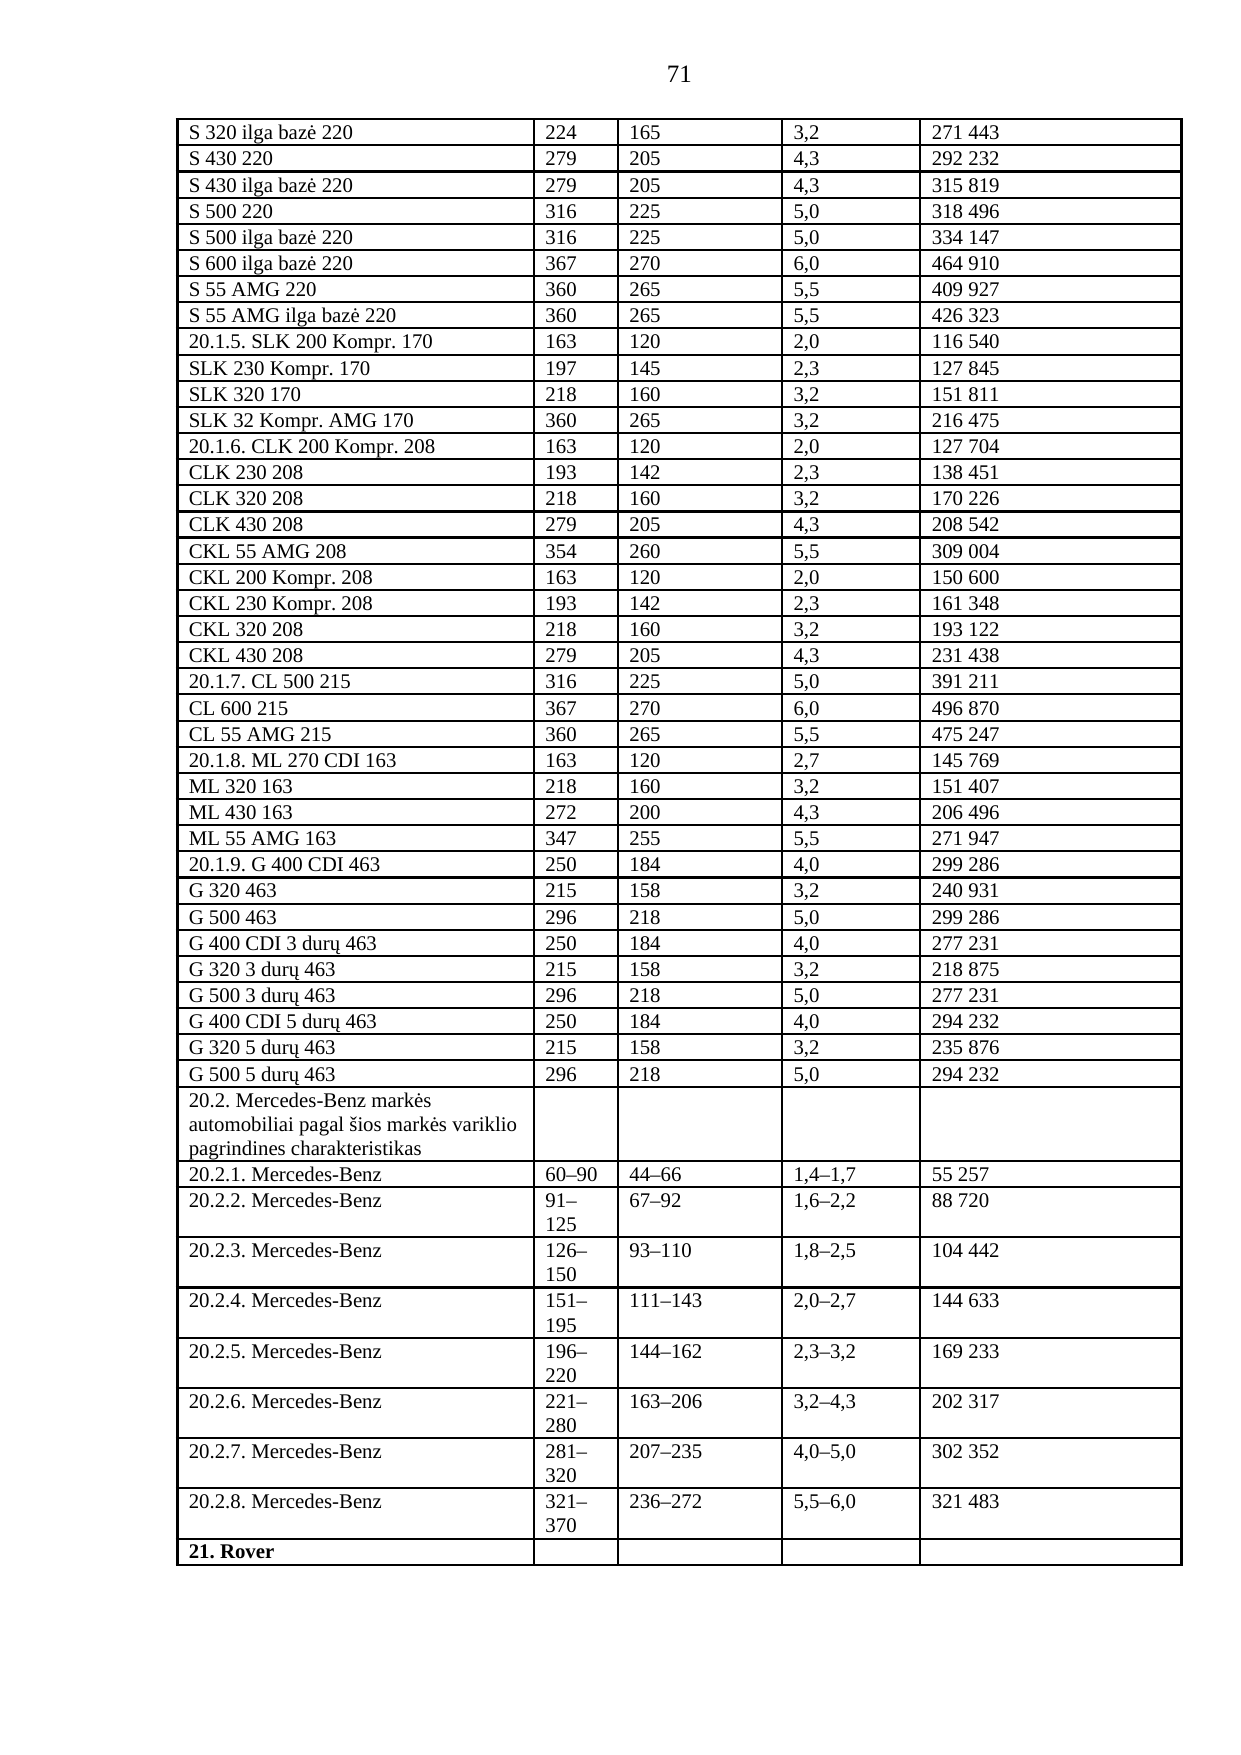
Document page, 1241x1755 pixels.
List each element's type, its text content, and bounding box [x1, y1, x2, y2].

table_cell 138 451 [921, 460, 1180, 484]
table_cell 231 438 [921, 643, 1180, 667]
table_cell 5,5 [783, 303, 919, 327]
table_cell 316 [535, 225, 617, 249]
table_cell 354 [535, 539, 617, 563]
table_cell 20.1.5. SLK 200 Kompr. 170 [179, 329, 533, 353]
table_cell 235 876 [921, 1035, 1180, 1059]
table_cell 163 [535, 748, 617, 772]
table_cell 160 [619, 382, 781, 406]
table_cell 120 [619, 565, 781, 589]
table_cell 20.2.6. Mercedes-Benz [179, 1389, 533, 1437]
table_cell 4,3 [783, 173, 919, 197]
table_cell 2,3 [783, 460, 919, 484]
table_cell 5,0 [783, 905, 919, 929]
table_cell 170 226 [921, 486, 1180, 510]
table_cell 193 [535, 591, 617, 615]
table_cell [921, 1088, 1180, 1160]
table_cell 20.1.9. G 400 CDI 463 [179, 852, 533, 876]
table_cell CL 600 215 [179, 695, 533, 719]
table_cell 208 542 [921, 513, 1180, 536]
table_cell 169 233 [921, 1339, 1180, 1387]
table_cell 4,0 [783, 1009, 919, 1033]
table_cell 44–66 [619, 1162, 781, 1186]
table_cell CLK 320 208 [179, 486, 533, 510]
table_cell 215 [535, 1035, 617, 1059]
table_cell 158 [619, 957, 781, 981]
table_cell 1,6–2,2 [783, 1188, 919, 1236]
table_cell 4,3 [783, 513, 919, 536]
table_cell G 400 CDI 3 durų 463 [179, 931, 533, 955]
table_cell 225 [619, 199, 781, 223]
table_cell 205 [619, 173, 781, 197]
table_cell 2,3 [783, 356, 919, 379]
table_cell 271 443 [921, 120, 1180, 144]
table_cell 200 [619, 800, 781, 824]
table_cell S 55 AMG 220 [179, 277, 533, 301]
table_cell 215 [535, 957, 617, 981]
table_cell 5,5 [783, 826, 919, 850]
table_cell 265 [619, 722, 781, 746]
table_cell 496 870 [921, 695, 1180, 719]
table_cell 205 [619, 146, 781, 170]
table_cell 279 [535, 146, 617, 170]
table_cell 126–150 [535, 1238, 617, 1286]
table_cell 294 232 [921, 1061, 1180, 1086]
table_cell 20.1.6. CLK 200 Kompr. 208 [179, 434, 533, 458]
table_cell 225 [619, 669, 781, 693]
table_cell G 500 3 durų 463 [179, 983, 533, 1007]
table_cell 151 407 [921, 774, 1180, 798]
table_cell 3,2 [783, 617, 919, 641]
table_cell 347 [535, 826, 617, 850]
table_cell 5,0 [783, 225, 919, 249]
table_cell 281–320 [535, 1439, 617, 1487]
table_cell 360 [535, 408, 617, 432]
table_cell 296 [535, 1061, 617, 1086]
table_cell 426 323 [921, 303, 1180, 327]
table_cell 221–280 [535, 1389, 617, 1437]
table_cell S 430 ilga bazė 220 [179, 173, 533, 197]
table_cell G 320 3 durų 463 [179, 957, 533, 981]
table_cell 299 286 [921, 905, 1180, 929]
table_cell 145 769 [921, 748, 1180, 772]
table_cell 4,0–5,0 [783, 1439, 919, 1487]
table_cell 163 [535, 434, 617, 458]
table_cell S 430 220 [179, 146, 533, 170]
table_cell SLK 320 170 [179, 382, 533, 406]
table_cell 160 [619, 774, 781, 798]
table_cell 360 [535, 722, 617, 746]
table_cell 184 [619, 931, 781, 955]
table_cell 294 232 [921, 1009, 1180, 1033]
table_cell 321–370 [535, 1489, 617, 1537]
table_cell 367 [535, 695, 617, 719]
table_cell ML 320 163 [179, 774, 533, 798]
table_cell 20.2.2. Mercedes-Benz [179, 1188, 533, 1236]
table_cell 60–90 [535, 1162, 617, 1186]
table_cell 127 704 [921, 434, 1180, 458]
table_cell 270 [619, 695, 781, 719]
table_cell 1,8–2,5 [783, 1238, 919, 1286]
table_cell 296 [535, 905, 617, 929]
table_cell [783, 1540, 919, 1563]
table_cell 20.2.5. Mercedes-Benz [179, 1339, 533, 1387]
table_cell 3,2 [783, 120, 919, 144]
table_cell 88 720 [921, 1188, 1180, 1236]
table_cell 218 875 [921, 957, 1180, 981]
table_cell 120 [619, 748, 781, 772]
table_cell 5,0 [783, 983, 919, 1007]
table_cell CKL 230 Kompr. 208 [179, 591, 533, 615]
table_cell 218 [619, 905, 781, 929]
table_cell 165 [619, 120, 781, 144]
table_cell 5,0 [783, 199, 919, 223]
table_cell G 500 463 [179, 905, 533, 929]
table_cell 5,5–6,0 [783, 1489, 919, 1537]
table_cell 3,2 [783, 408, 919, 432]
table_cell 315 819 [921, 173, 1180, 197]
table_cell SLK 32 Kompr. AMG 170 [179, 408, 533, 432]
table_cell 265 [619, 408, 781, 432]
table_cell 158 [619, 879, 781, 902]
table_cell 142 [619, 591, 781, 615]
table_cell 250 [535, 852, 617, 876]
table_cell CL 55 AMG 215 [179, 722, 533, 746]
table_cell 250 [535, 1009, 617, 1033]
table_cell 3,2 [783, 486, 919, 510]
table_cell S 320 ilga bazė 220 [179, 120, 533, 144]
table_cell G 500 5 durų 463 [179, 1061, 533, 1086]
table_cell 21. Rover [179, 1540, 533, 1563]
table_cell S 500 ilga bazė 220 [179, 225, 533, 249]
table_cell 142 [619, 460, 781, 484]
table_cell 292 232 [921, 146, 1180, 170]
table_cell 20.2.1. Mercedes-Benz [179, 1162, 533, 1186]
table_cell 161 348 [921, 591, 1180, 615]
table_cell 334 147 [921, 225, 1180, 249]
table_cell 144–162 [619, 1339, 781, 1387]
table_cell CKL 320 208 [179, 617, 533, 641]
table_cell 20.2.4. Mercedes-Benz [179, 1289, 533, 1337]
table_cell 236–272 [619, 1489, 781, 1537]
table_cell 316 [535, 669, 617, 693]
table_cell 277 231 [921, 931, 1180, 955]
table_cell 4,3 [783, 643, 919, 667]
table_cell 240 931 [921, 879, 1180, 902]
table_cell 2,0 [783, 434, 919, 458]
table_cell 318 496 [921, 199, 1180, 223]
table_cell [535, 1088, 617, 1160]
table_cell 3,2–4,3 [783, 1389, 919, 1437]
table_cell 5,0 [783, 1061, 919, 1086]
table_cell 5,5 [783, 277, 919, 301]
table_cell 391 211 [921, 669, 1180, 693]
table_cell 184 [619, 1009, 781, 1033]
table_cell 20.2.8. Mercedes-Benz [179, 1489, 533, 1537]
table_cell G 320 463 [179, 879, 533, 902]
table_cell 255 [619, 826, 781, 850]
table_cell 104 442 [921, 1238, 1180, 1286]
table_cell 3,2 [783, 1035, 919, 1059]
table_cell 270 [619, 251, 781, 275]
table_cell 4,0 [783, 852, 919, 876]
table_cell 218 [619, 983, 781, 1007]
table_cell [535, 1540, 617, 1563]
table_cell ML 55 AMG 163 [179, 826, 533, 850]
table_cell SLK 230 Kompr. 170 [179, 356, 533, 379]
table_cell 163 [535, 329, 617, 353]
table_cell 296 [535, 983, 617, 1007]
table_cell 321 483 [921, 1489, 1180, 1537]
table_cell G 400 CDI 5 durų 463 [179, 1009, 533, 1033]
table_cell 409 927 [921, 277, 1180, 301]
table_cell 5,0 [783, 669, 919, 693]
table_cell 218 [619, 1061, 781, 1086]
table_cell 1,4–1,7 [783, 1162, 919, 1186]
table_cell 20.1.8. ML 270 CDI 163 [179, 748, 533, 772]
table_cell 150 600 [921, 565, 1180, 589]
table_cell 360 [535, 303, 617, 327]
table_cell 224 [535, 120, 617, 144]
table_cell 316 [535, 199, 617, 223]
table_cell 93–110 [619, 1238, 781, 1286]
table_cell 127 845 [921, 356, 1180, 379]
table_cell 309 004 [921, 539, 1180, 563]
table_cell 2,0 [783, 329, 919, 353]
table_cell 6,0 [783, 251, 919, 275]
table_cell 218 [535, 486, 617, 510]
table_cell 196–220 [535, 1339, 617, 1387]
table_cell [921, 1540, 1180, 1563]
table_cell G 320 5 durų 463 [179, 1035, 533, 1059]
table_cell CLK 230 208 [179, 460, 533, 484]
table_cell CKL 200 Kompr. 208 [179, 565, 533, 589]
table_cell 158 [619, 1035, 781, 1059]
table_cell 145 [619, 356, 781, 379]
table_cell 163–206 [619, 1389, 781, 1437]
table_cell [619, 1540, 781, 1563]
table_cell 218 [535, 617, 617, 641]
table_cell 215 [535, 879, 617, 902]
table_cell 271 947 [921, 826, 1180, 850]
table_cell CKL 430 208 [179, 643, 533, 667]
table_cell 144 633 [921, 1289, 1180, 1337]
table_cell 218 [535, 382, 617, 406]
table_cell 218 [535, 774, 617, 798]
table_cell 5,5 [783, 722, 919, 746]
table_cell 20.2.7. Mercedes-Benz [179, 1439, 533, 1487]
table_cell 116 540 [921, 329, 1180, 353]
table_cell 20.2.3. Mercedes-Benz [179, 1238, 533, 1286]
table_cell 4,3 [783, 146, 919, 170]
table_cell 265 [619, 303, 781, 327]
table_cell 4,0 [783, 931, 919, 955]
table_cell 6,0 [783, 695, 919, 719]
table_cell 5,5 [783, 539, 919, 563]
table_cell 111–143 [619, 1289, 781, 1337]
table_cell 250 [535, 931, 617, 955]
table_cell 260 [619, 539, 781, 563]
table_cell 277 231 [921, 983, 1180, 1007]
table_cell 299 286 [921, 852, 1180, 876]
table_cell [783, 1088, 919, 1160]
table_cell 20.1.7. CL 500 215 [179, 669, 533, 693]
table_cell 4,3 [783, 800, 919, 824]
table_cell 302 352 [921, 1439, 1180, 1487]
table_cell 20.2. Mercedes-Benz markės automobiliai pagal šios markės variklio pagrindines charakteristikas [179, 1088, 533, 1160]
table_cell 3,2 [783, 382, 919, 406]
table_cell 202 317 [921, 1389, 1180, 1437]
table_cell 475 247 [921, 722, 1180, 746]
table_cell 205 [619, 643, 781, 667]
table_cell 216 475 [921, 408, 1180, 432]
table_cell 197 [535, 356, 617, 379]
table_cell 207–235 [619, 1439, 781, 1487]
table_cell 2,0 [783, 565, 919, 589]
table_cell 2,3 [783, 591, 919, 615]
table_cell ML 430 163 [179, 800, 533, 824]
table_cell CLK 430 208 [179, 513, 533, 536]
table_cell CKL 55 AMG 208 [179, 539, 533, 563]
table_cell 120 [619, 434, 781, 458]
table_cell 3,2 [783, 774, 919, 798]
table_cell 151 811 [921, 382, 1180, 406]
table_cell 205 [619, 513, 781, 536]
table_cell 464 910 [921, 251, 1180, 275]
table_cell 120 [619, 329, 781, 353]
table_cell 225 [619, 225, 781, 249]
table_cell 367 [535, 251, 617, 275]
table_cell 279 [535, 173, 617, 197]
table_cell 163 [535, 565, 617, 589]
table_cell 193 [535, 460, 617, 484]
table_cell S 55 AMG ilga bazė 220 [179, 303, 533, 327]
table_cell 2,3–3,2 [783, 1339, 919, 1387]
table_cell 3,2 [783, 957, 919, 981]
table_cell 151–195 [535, 1289, 617, 1337]
table_cell 193 122 [921, 617, 1180, 641]
table_cell 2,0–2,7 [783, 1289, 919, 1337]
table_cell [619, 1088, 781, 1160]
table_cell 206 496 [921, 800, 1180, 824]
table_cell 265 [619, 277, 781, 301]
table_cell 55 257 [921, 1162, 1180, 1186]
table_cell 160 [619, 617, 781, 641]
table_cell 3,2 [783, 879, 919, 902]
table_cell 91–125 [535, 1188, 617, 1236]
table_cell 184 [619, 852, 781, 876]
table_cell 67–92 [619, 1188, 781, 1236]
table_cell S 500 220 [179, 199, 533, 223]
table_cell 272 [535, 800, 617, 824]
table_cell 160 [619, 486, 781, 510]
table_cell 2,7 [783, 748, 919, 772]
table_cell 360 [535, 277, 617, 301]
table_cell 279 [535, 643, 617, 667]
table_cell S 600 ilga bazė 220 [179, 251, 533, 275]
table_cell 279 [535, 513, 617, 536]
